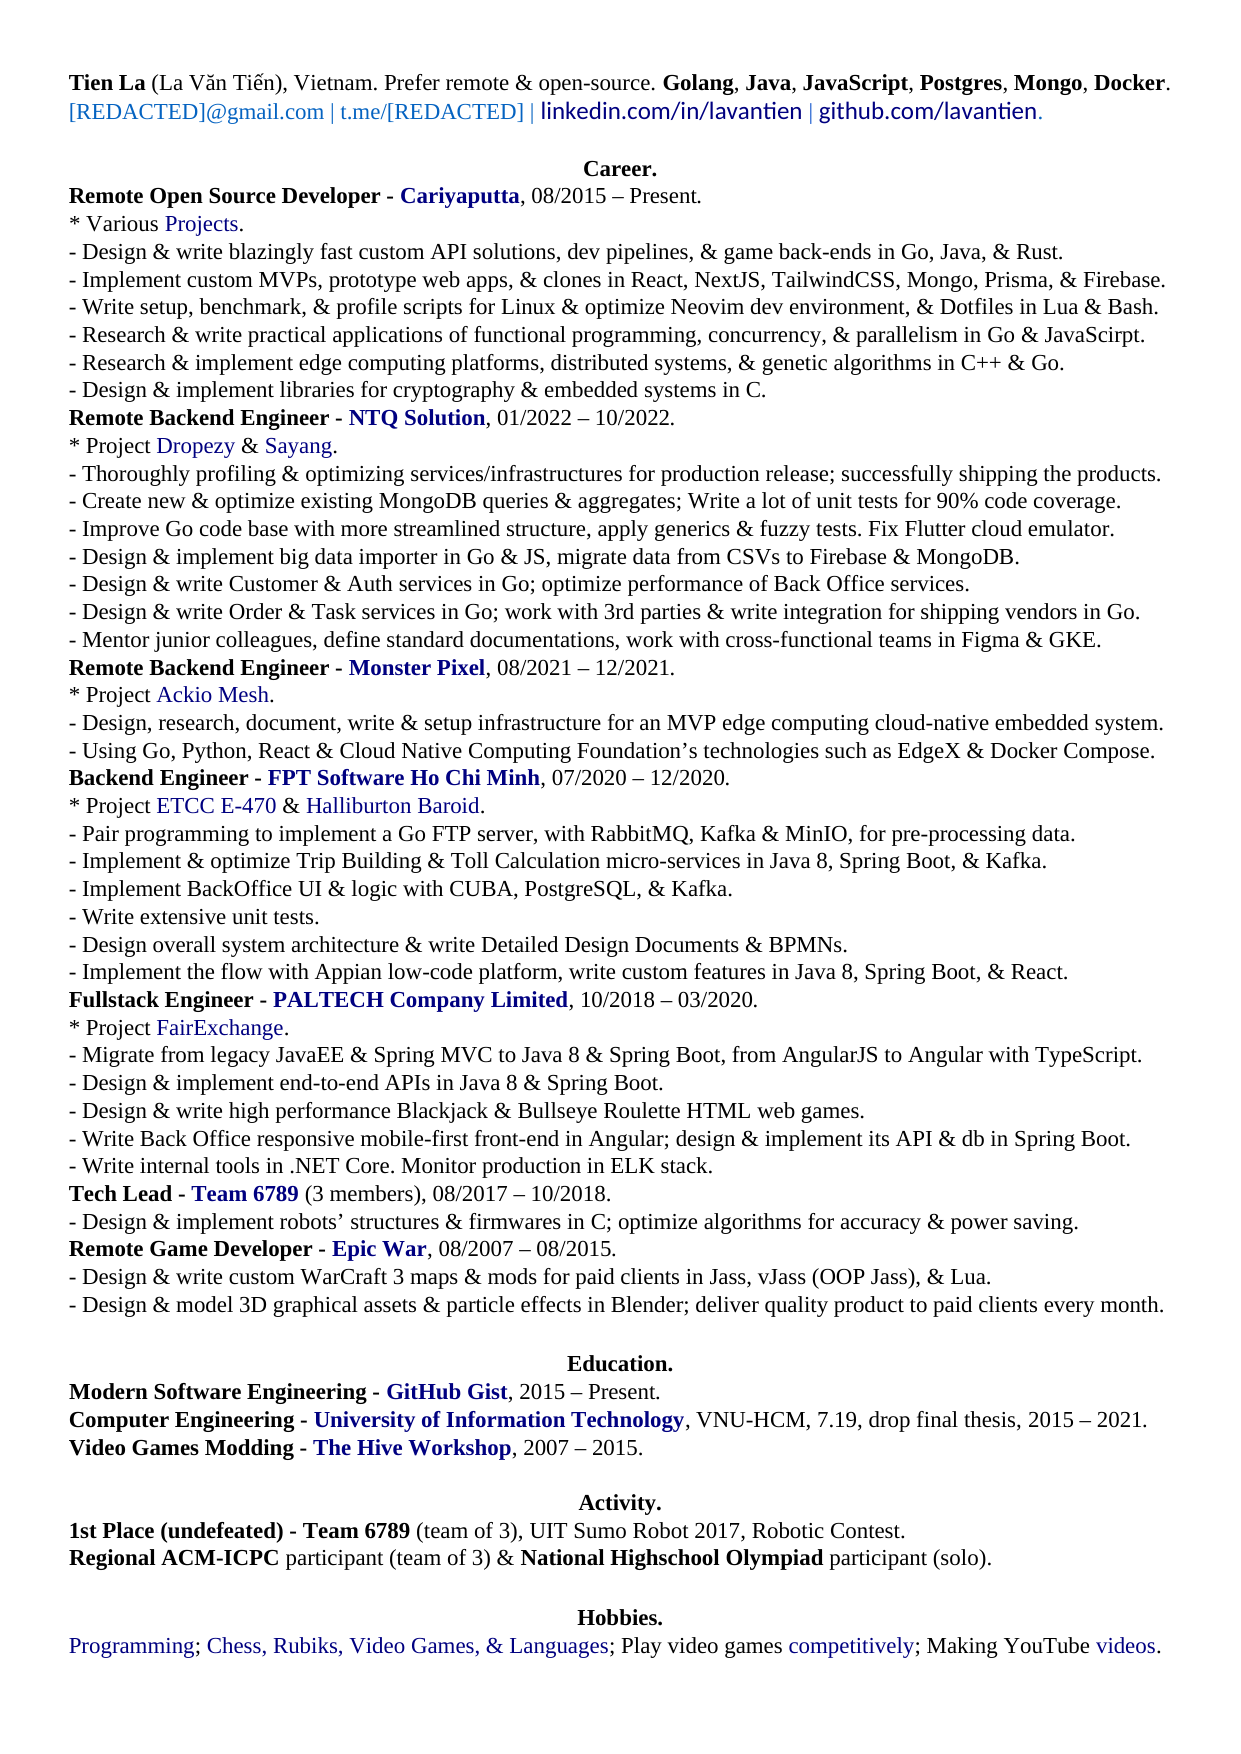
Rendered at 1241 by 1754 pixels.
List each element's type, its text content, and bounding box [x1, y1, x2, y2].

text * Project Ackio Mesh. [68, 681, 1172, 708]
text Programming; Chess, Rubiks, Video Games, & Languages; Play video games competitively; Making YouTube videos. [68, 1632, 1172, 1658]
text - Create new & optimize existing MongoDB queries & aggregates; Write a lot of unit tests for 90% code coverage. [68, 487, 1172, 514]
text - Pair programming to implement a Go FTP server, with RabbitMQ, Kafka & MinIO, for pre-processing data. [68, 820, 1172, 846]
text - Research & implement edge computing platforms, distributed systems, & genetic algorithms in C++ & Go. [68, 349, 1172, 375]
text Regional ACM-ICPC participant (team of 3) & National Highschool Olympiad participant (solo). [69, 1544, 1172, 1571]
text - Design & write custom WarCraft 3 maps & mods for paid clients in Jass, vJass (OOP Jass), & Lua. [68, 1263, 1172, 1289]
text - Design & implement big data importer in Go & JS, migrate data from CSVs to Firebase & MongoDB. [68, 543, 1172, 569]
text * Project ETCC E-470 & Halliburton Baroid. [68, 792, 1172, 818]
text - Write setup, benchmark, & profile scripts for Linux & optimize Neovim dev environment, & Dotfiles in Lua & Bash. [68, 293, 1172, 320]
text Fullstack Engineer - PALTECH Company Limited, 10/2018 – 03/2020. [68, 986, 1172, 1012]
text - Design & implement libraries for cryptography & embedded systems in C. [68, 377, 1172, 403]
text Career. [68, 155, 1172, 181]
text * Project Dropezy & Sayang. [68, 432, 1172, 458]
text Computer Engineering - University of Information Technology, VNU-HCM, 7.19, drop final thesis, 2015 – 2021. [68, 1406, 1172, 1432]
text Tech Lead - Team 6789 (3 members), 08/2017 – 10/2018. [68, 1180, 1172, 1206]
text * Project FairExchange. [68, 1014, 1172, 1040]
text - Design & write high performance Blackjack & Bullseye Roulette HTML web games. [68, 1097, 1172, 1123]
text - Research & write practical applications of functional programming, concurrency, & parallelism in Go & JavaScirpt. [68, 321, 1172, 347]
text Tien La (La Văn Tiến), Vietnam. Prefer remote & open-source. Golang, Java, JavaScript, Postgres, Mongo, Docker. [REDACTED]@gmail.com | t.me/[REDACTED] | linkedin.com/in/lavantien | github.com/lavantien. [68, 69, 1172, 126]
text - Implement the flow with Appian low-code platform, write custom features in Java 8, Spring Boot, & React. [68, 958, 1172, 985]
text - Design overall system architecture & write Detailed Design Documents & BPMNs. [68, 931, 1172, 957]
text - Write internal tools in .NET Core. Monitor production in ELK stack. [68, 1152, 1172, 1179]
text - Design & write blazingly fast custom API solutions, dev pipelines, & game back-ends in Go, Java, & Rust. [68, 238, 1172, 264]
text - Write Back Office responsive mobile-first front-end in Angular; design & implement its API & db in Spring Boot. [68, 1125, 1172, 1151]
text Remote Backend Engineer - NTQ Solution, 01/2022 – 10/2022. [68, 404, 1172, 431]
text - Design & write Customer & Auth services in Go; optimize performance of Back Office services. [68, 571, 1172, 597]
text - Migrate from legacy JavaEE & Spring MVC to Java 8 & Spring Boot, from AngularJS to Angular with TypeScript. [68, 1042, 1172, 1068]
text - Mentor junior colleagues, define standard documentations, work with cross-functional teams in Figma & GKE. [68, 626, 1172, 652]
text - Implement BackOffice UI & logic with CUBA, PostgreSQL, & Kafka. [68, 875, 1172, 902]
text - Design & write Order & Task services in Go; work with 3rd parties & write integration for shipping vendors in Go. [68, 598, 1172, 624]
text - Design & implement end-to-end APIs in Java 8 & Spring Boot. [68, 1069, 1172, 1096]
text Hobbies. [68, 1604, 1172, 1630]
text - Design & implement robots’ structures & firmwares in C; optimize algorithms for accuracy & power saving. [68, 1208, 1172, 1234]
text - Implement custom MVPs, prototype web apps, & clones in React, NextJS, TailwindCSS, Mongo, Prisma, & Firebase. [68, 266, 1172, 292]
text 1st Place (undefeated) - Team 6789 (team of 3), UIT Sumo Robot 2017, Robotic Contest. [68, 1517, 1172, 1543]
text Remote Open Source Developer - Cariyaputta, 08/2015 – Present. [68, 183, 1172, 209]
text - Thoroughly profiling & optimizing services/infrastructures for production release; successfully shipping the products. [68, 460, 1172, 486]
text - Design, research, document, write & setup infrastructure for an MVP edge computing cloud-native embedded system. [68, 709, 1172, 735]
text - Design & model 3D graphical assets & particle effects in Blender; deliver quality product to paid clients every month. [68, 1291, 1172, 1317]
text - Implement & optimize Trip Building & Toll Calculation micro-services in Java 8, Spring Boot, & Kafka. [68, 848, 1172, 874]
text Remote Backend Engineer - Monster Pixel, 08/2021 – 12/2021. [68, 654, 1172, 680]
text Backend Engineer - FPT Software Ho Chi Minh, 07/2020 – 12/2020. [68, 764, 1172, 791]
text Modern Software Engineering - GitHub Gist, 2015 – Present. [69, 1378, 1172, 1404]
text - Improve Go code base with more streamlined structure, apply generics & fuzzy tests. Fix Flutter cloud emulator. [68, 515, 1172, 541]
text Video Games Modding - The Hive Workshop, 2007 – 2015. [68, 1434, 1172, 1460]
text - Write extensive unit tests. [68, 903, 1172, 929]
text * Various Projects. [69, 210, 1172, 237]
text Remote Game Developer - Epic War, 08/2007 – 08/2015. [68, 1236, 1172, 1262]
text Activity. [68, 1489, 1172, 1515]
text Education. [68, 1351, 1172, 1377]
text - Using Go, Python, React & Cloud Native Computing Foundation’s technologies such as EdgeX & Docker Compose. [68, 737, 1172, 763]
